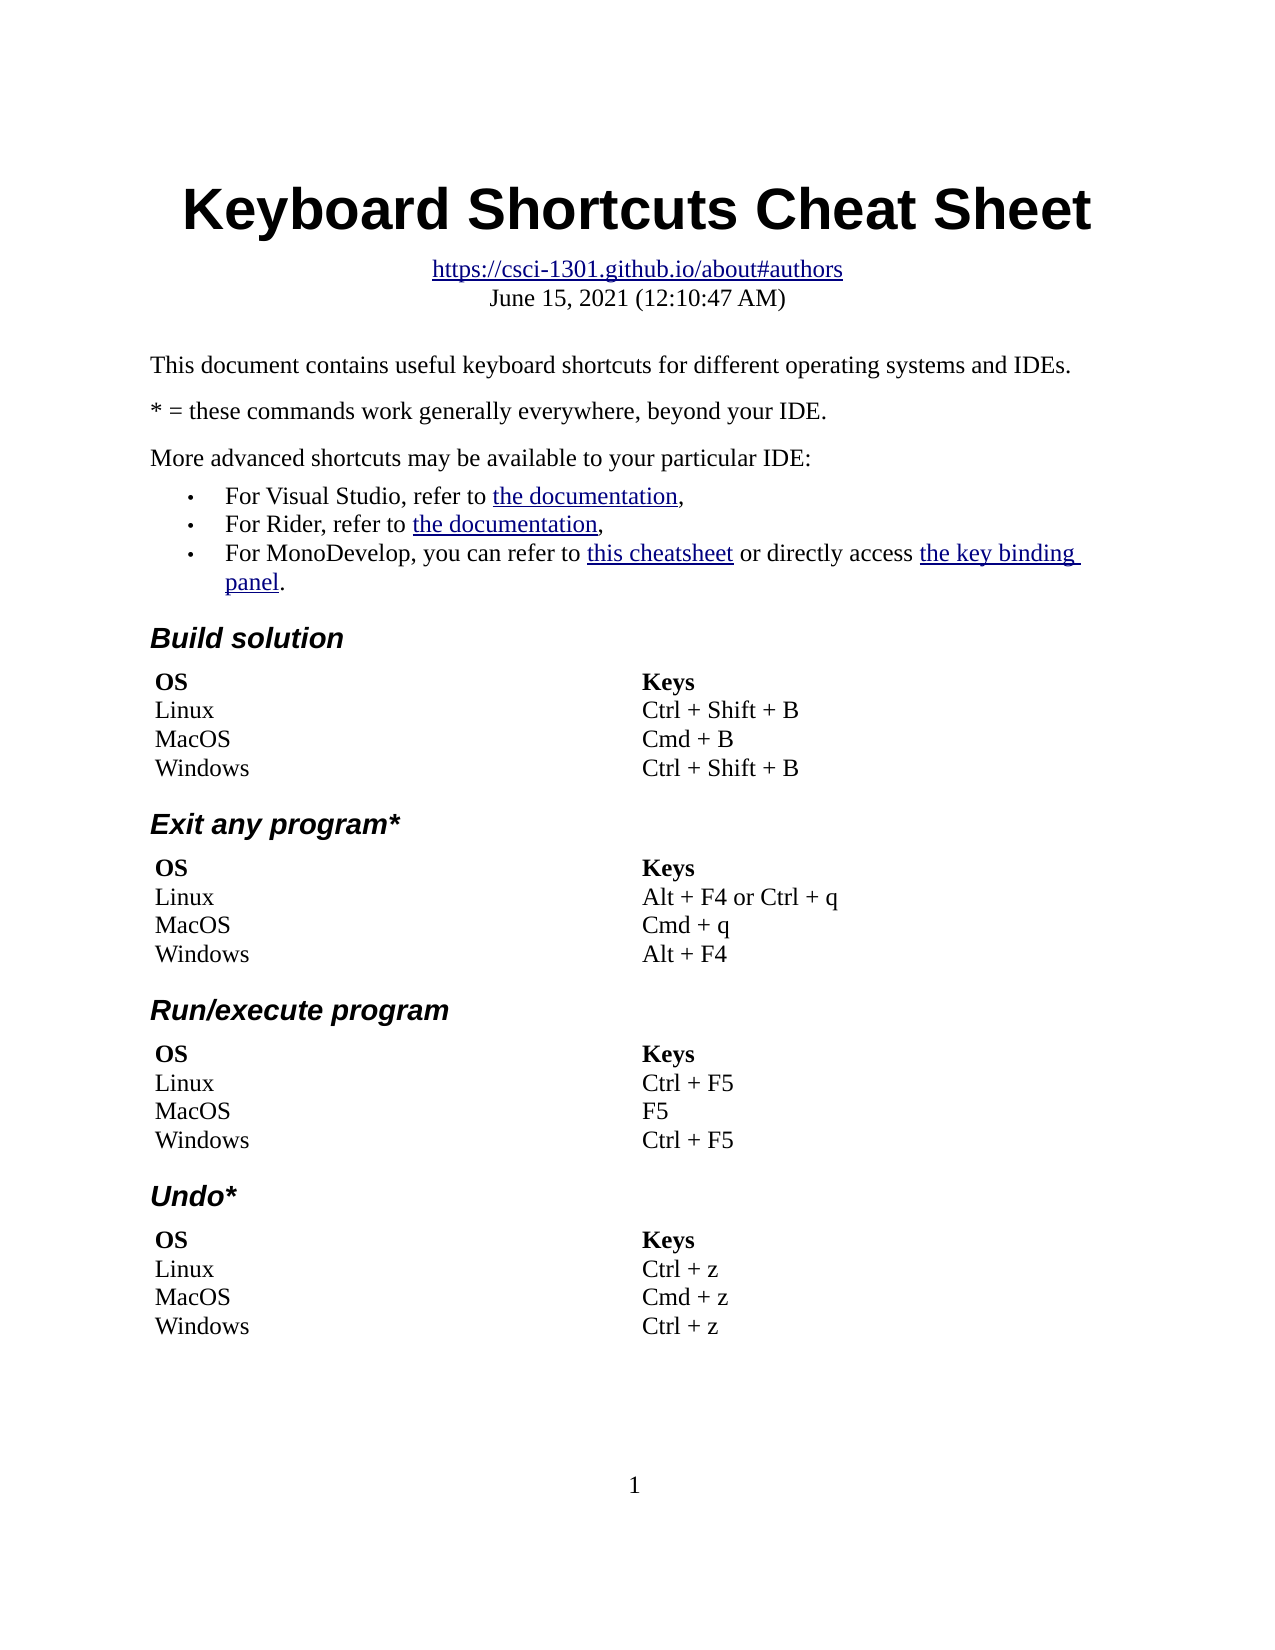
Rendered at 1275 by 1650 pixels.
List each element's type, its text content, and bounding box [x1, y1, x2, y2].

subtitle Run/execute program [150, 993, 1125, 1026]
text * = these commands work generally everywhere, beyond your IDE. [150, 396, 1125, 425]
table_cell Ctrl + z [638, 1254, 1125, 1282]
table_cell Windows [150, 753, 637, 782]
table_cell Alt + F4 or Ctrl + q [638, 882, 1125, 910]
table_cell Windows [150, 1311, 637, 1340]
table_cell Windows [150, 1125, 637, 1154]
table_cell MacOS [150, 724, 637, 753]
table_cell Ctrl + z [638, 1311, 1125, 1340]
text More advanced shortcuts may be available to your particular IDE: [150, 443, 1125, 472]
table_header Keys [638, 853, 1125, 882]
subtitle Exit any program* [150, 807, 1125, 840]
table_cell Linux [150, 882, 637, 910]
table_cell Cmd + q [638, 910, 1125, 939]
table_header OS [150, 1225, 637, 1254]
text https://csci-1301.github.io/about#authors [150, 254, 1125, 283]
table_header OS [150, 1039, 637, 1068]
table_cell Windows [150, 939, 637, 968]
list For Visual Studio, refer to the documentation, [187, 481, 1125, 509]
table_header Keys [638, 1225, 1125, 1254]
text This document contains useful keyboard shortcuts for different operating systems and IDEs. [150, 350, 1125, 378]
table_header Keys [638, 1039, 1125, 1068]
table_cell Linux [150, 696, 637, 724]
text June 15, 2021 (12:10:47 AM) [150, 283, 1125, 312]
table_cell MacOS [150, 1283, 637, 1311]
table_cell Ctrl + F5 [638, 1068, 1125, 1096]
table_cell Ctrl + Shift + B [638, 753, 1125, 782]
table_cell Ctrl + Shift + B [638, 696, 1125, 724]
table_header OS [150, 667, 637, 696]
table_header Keys [638, 667, 1125, 696]
table_cell Linux [150, 1254, 637, 1282]
table_cell Cmd + z [638, 1283, 1125, 1311]
list For MonoDevelop, you can refer to this cheatsheet or directly access the key binding panel. [187, 538, 1125, 596]
table_cell Alt + F4 [638, 939, 1125, 968]
table_cell MacOS [150, 910, 637, 939]
subtitle Undo* [150, 1179, 1125, 1212]
table_cell Cmd + B [638, 724, 1125, 753]
table_cell MacOS [150, 1096, 637, 1125]
table_cell Ctrl + F5 [638, 1125, 1125, 1154]
table_header OS [150, 853, 637, 882]
table_cell Linux [150, 1068, 637, 1096]
subtitle Build solution [150, 621, 1125, 654]
table_cell F5 [638, 1096, 1125, 1125]
list For Rider, refer to the documentation, [187, 509, 1125, 538]
title Keyboard Shortcuts Cheat Sheet [150, 175, 1125, 242]
